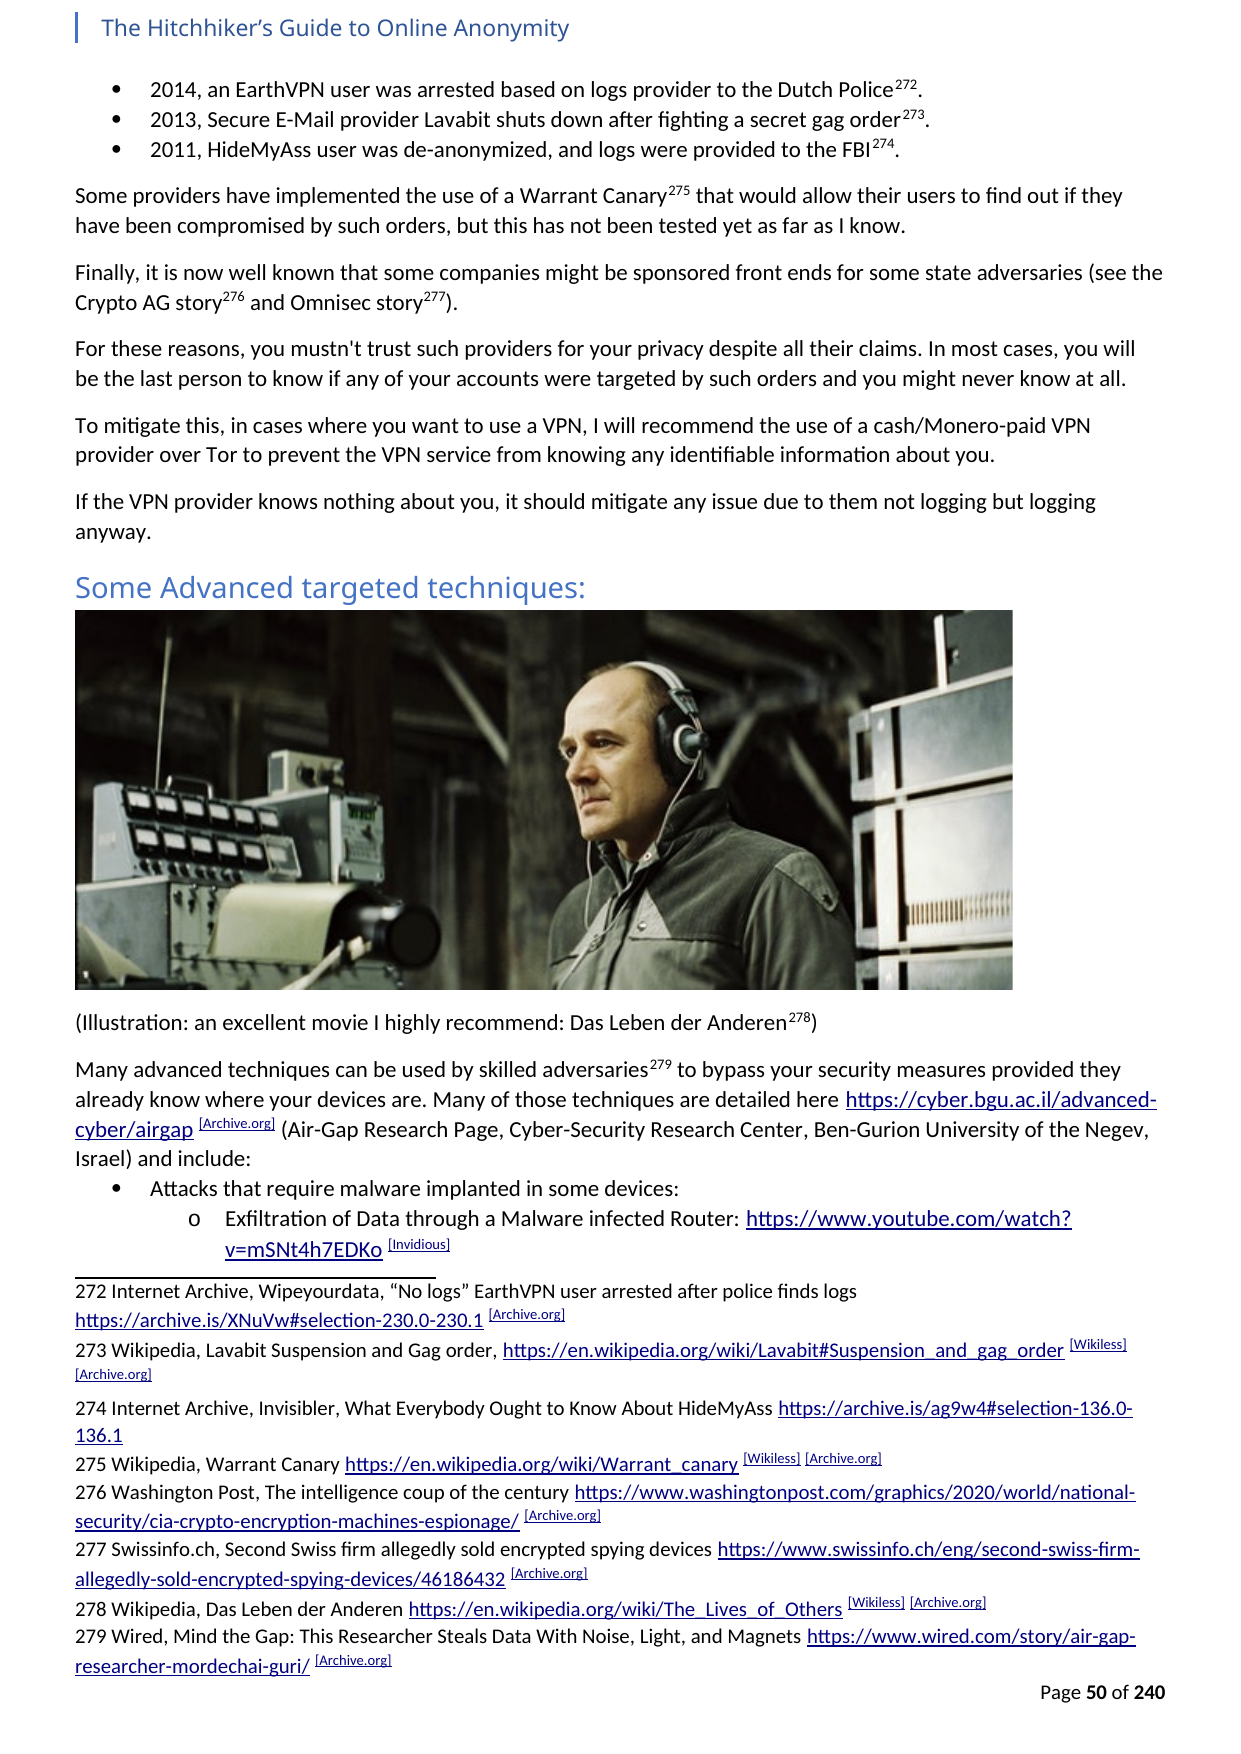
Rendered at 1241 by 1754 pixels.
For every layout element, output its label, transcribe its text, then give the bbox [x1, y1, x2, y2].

list Attacks that require malware implanted in some devices: [112, 1174, 1165, 1202]
list Internet Archive, Invisibler, What Everybody Ought to Know About HideMyAss https://archive.is/ag9w4#selection-136.0-136.1 [75, 1395, 1165, 1448]
text Swissinfo.ch, Second Swiss firm allegedly sold encrypted spying devices https://www.swissinfo.ch/eng/second-swiss-firm-allegedly-sold-encrypted-spying-devices/46186432 [Archive.org] [75, 1537, 1165, 1592]
text Wired, Mind the Gap: This Researcher Steals Data With Noise, Light, and Magnets https://www.wired.com/story/air-gap-researcher-mordechai-guri/ [Archive.org] [75, 1624, 1165, 1679]
list Wikipedia, Lavabit Suspension and Gag order, https://en.wikipedia.org/wiki/Lavabit#Suspension_and_gag_order [Wikiless] [Archive.org] [75, 1335, 1165, 1393]
text If the VPN provider knows nothing about you, it should mitigate any issue due to them not logging but logging anyway. [75, 487, 1165, 545]
text To mitigate this, in cases where you want to use a VPN, I will recommend the use of a cash/Monero-paid VPN provider over Tor to prevent the VPN service from knowing any identifiable information about you. [75, 411, 1165, 469]
text For these reasons, you mustn't trust such providers for your privacy despite all their claims. In most cases, you will be the last person to know if any of your accounts were targeted by such orders and you might never know at all. [75, 334, 1165, 392]
list Internet Archive, Wipeyourdata, “No logs” EarthVPN user arrested after police finds logs https://archive.is/XNuVw#selection-230.0-230.1 [Archive.org] [75, 1278, 1165, 1333]
picture [75, 610, 1013, 990]
text Some providers have implemented the use of a Warrant Canary that would allow their users to find out if they have been compromised by such orders, but this has not been tested yet as far as I know. [75, 181, 1165, 239]
text (Illustration: an excellent movie I highly recommend: Das Leben der Anderen) [75, 1008, 1165, 1036]
text Washington Post, The intelligence coup of the century https://www.washingtonpost.com/graphics/2020/world/national-security/cia-crypto-encryption-machines-espionage/ [Archive.org] [75, 1479, 1165, 1535]
text Finally, it is now well known that some companies might be sponsored front ends for some state adversaries (see the Crypto AG story and Omnisec story). [75, 258, 1165, 316]
list 2013, Secure E-Mail provider Lavabit shuts down after fighting a secret gag order. [112, 105, 1165, 133]
text Wikipedia, Warrant Canary https://en.wikipedia.org/wiki/Warrant_canary [Wikiless] [Archive.org] [75, 1449, 1165, 1477]
list 2014, an EarthVPN user was arrested based on logs provider to the Dutch Police. [112, 75, 1165, 103]
list 2011, HideMyAss user was de-anonymized, and logs were provided to the FBI. [112, 135, 1165, 163]
subtitle Some Advanced targeted techniques: [75, 568, 1165, 607]
text Wikipedia, Das Leben der Anderen https://en.wikipedia.org/wiki/The_Lives_of_Others [Wikiless] [Archive.org] [75, 1594, 1165, 1622]
text Many advanced techniques can be used by skilled adversaries to bypass your security measures provided they already know where your devices are. Many of those techniques are detailed here https://cyber.bgu.ac.il/advanced-cyber/airgap [Archive.org] (Air-Gap Research Page, Cyber-Security Research Center, Ben-Gurion University of the Negev, Israel) and include: [75, 1055, 1165, 1173]
list Exfiltration of Data through a Malware infected Router: https://www.youtube.com/watch?v=mSNt4h7EDKo [Invidious] [187, 1204, 1165, 1263]
